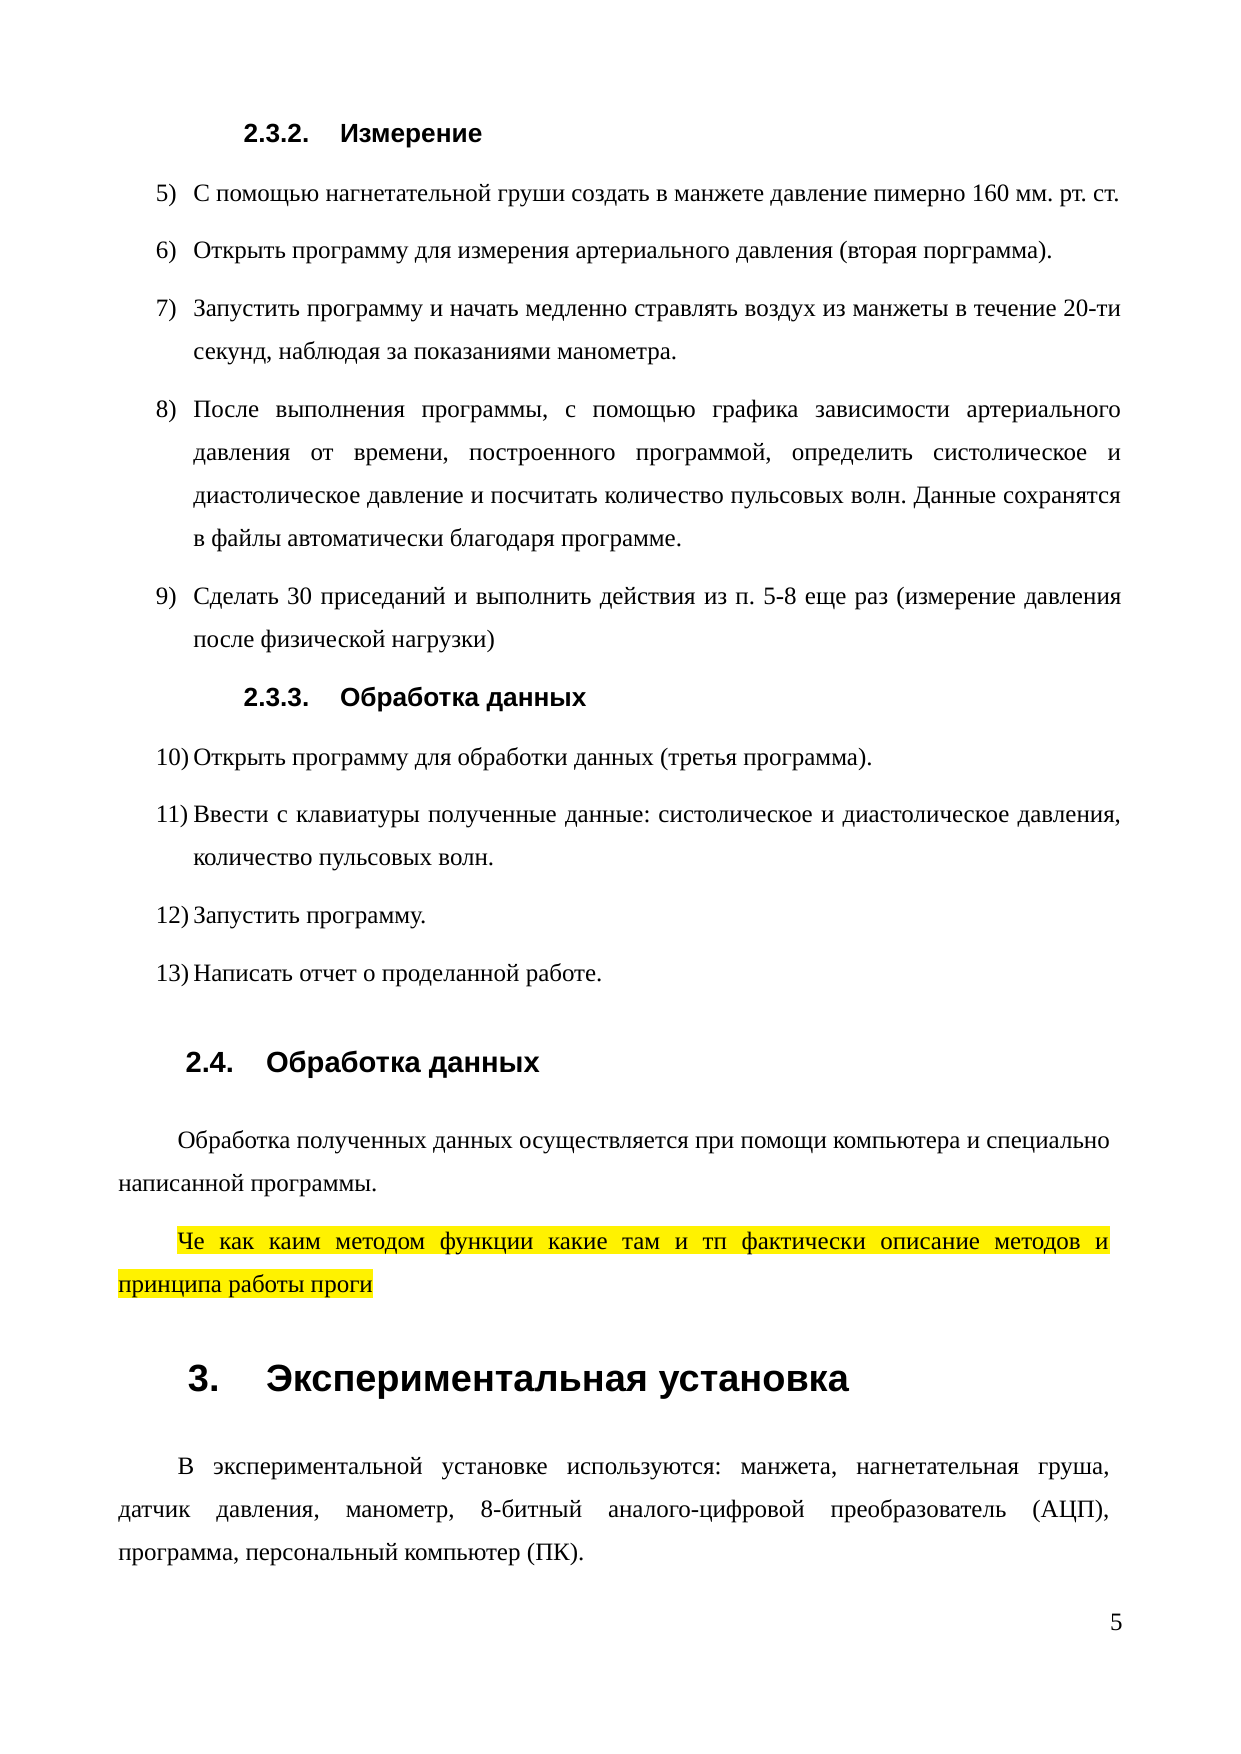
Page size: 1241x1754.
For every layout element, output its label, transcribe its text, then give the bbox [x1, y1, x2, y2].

list Запустить программу. [156, 900, 1122, 929]
list После выполнения программы, с помощью графика зависимости артериального давления от времени, построенного программой, определить систолическое и диастолическое давление и посчитать количество пульсовых волн. Данные сохранятся в файлы автоматически благодаря программе. [156, 394, 1122, 552]
subtitle Обработка данных [118, 1045, 1122, 1079]
list Сделать 30 приседаний и выполнить действия из п. 5-8 еще раз (измерение давления после физической нагрузки) [156, 581, 1122, 653]
list Написать отчет о проделанной работе. [156, 958, 1122, 987]
text В экспериментальной установке используются: манжета, нагнетательная груша, датчик давления, манометр, 8-битный аналого-цифровой преобразователь (АЦП), программа, персональный компьютер (ПК). [118, 1451, 1110, 1566]
list Открыть программу для обработки данных (третья программа). [156, 742, 1122, 770]
subtitle Экспериментальная установка [118, 1356, 1122, 1400]
list Запустить программу и начать медленно стравлять воздух из манжеты в течение 20-ти секунд, наблюдая за показаниями манометра. [156, 293, 1122, 365]
text Че как каим методом функции какие там и тп фактически описание методов и принципа работы проги [118, 1226, 1110, 1298]
subtitle Обработка данных [118, 682, 1122, 712]
list Открыть программу для измерения артериального давления (вторая порграмма). [156, 236, 1122, 264]
subtitle Измерение [118, 118, 1122, 148]
list С помощью нагнетательной груши создать в манжете давление пимерно 160 мм. рт. ст. [156, 178, 1122, 207]
list Ввести с клавиатуры полученные данные: систолическое и диастолическое давления, количество пульсовых волн. [156, 799, 1122, 871]
text Обработка полученных данных осуществляется при помощи компьютера и специально написанной программы. [118, 1125, 1110, 1197]
